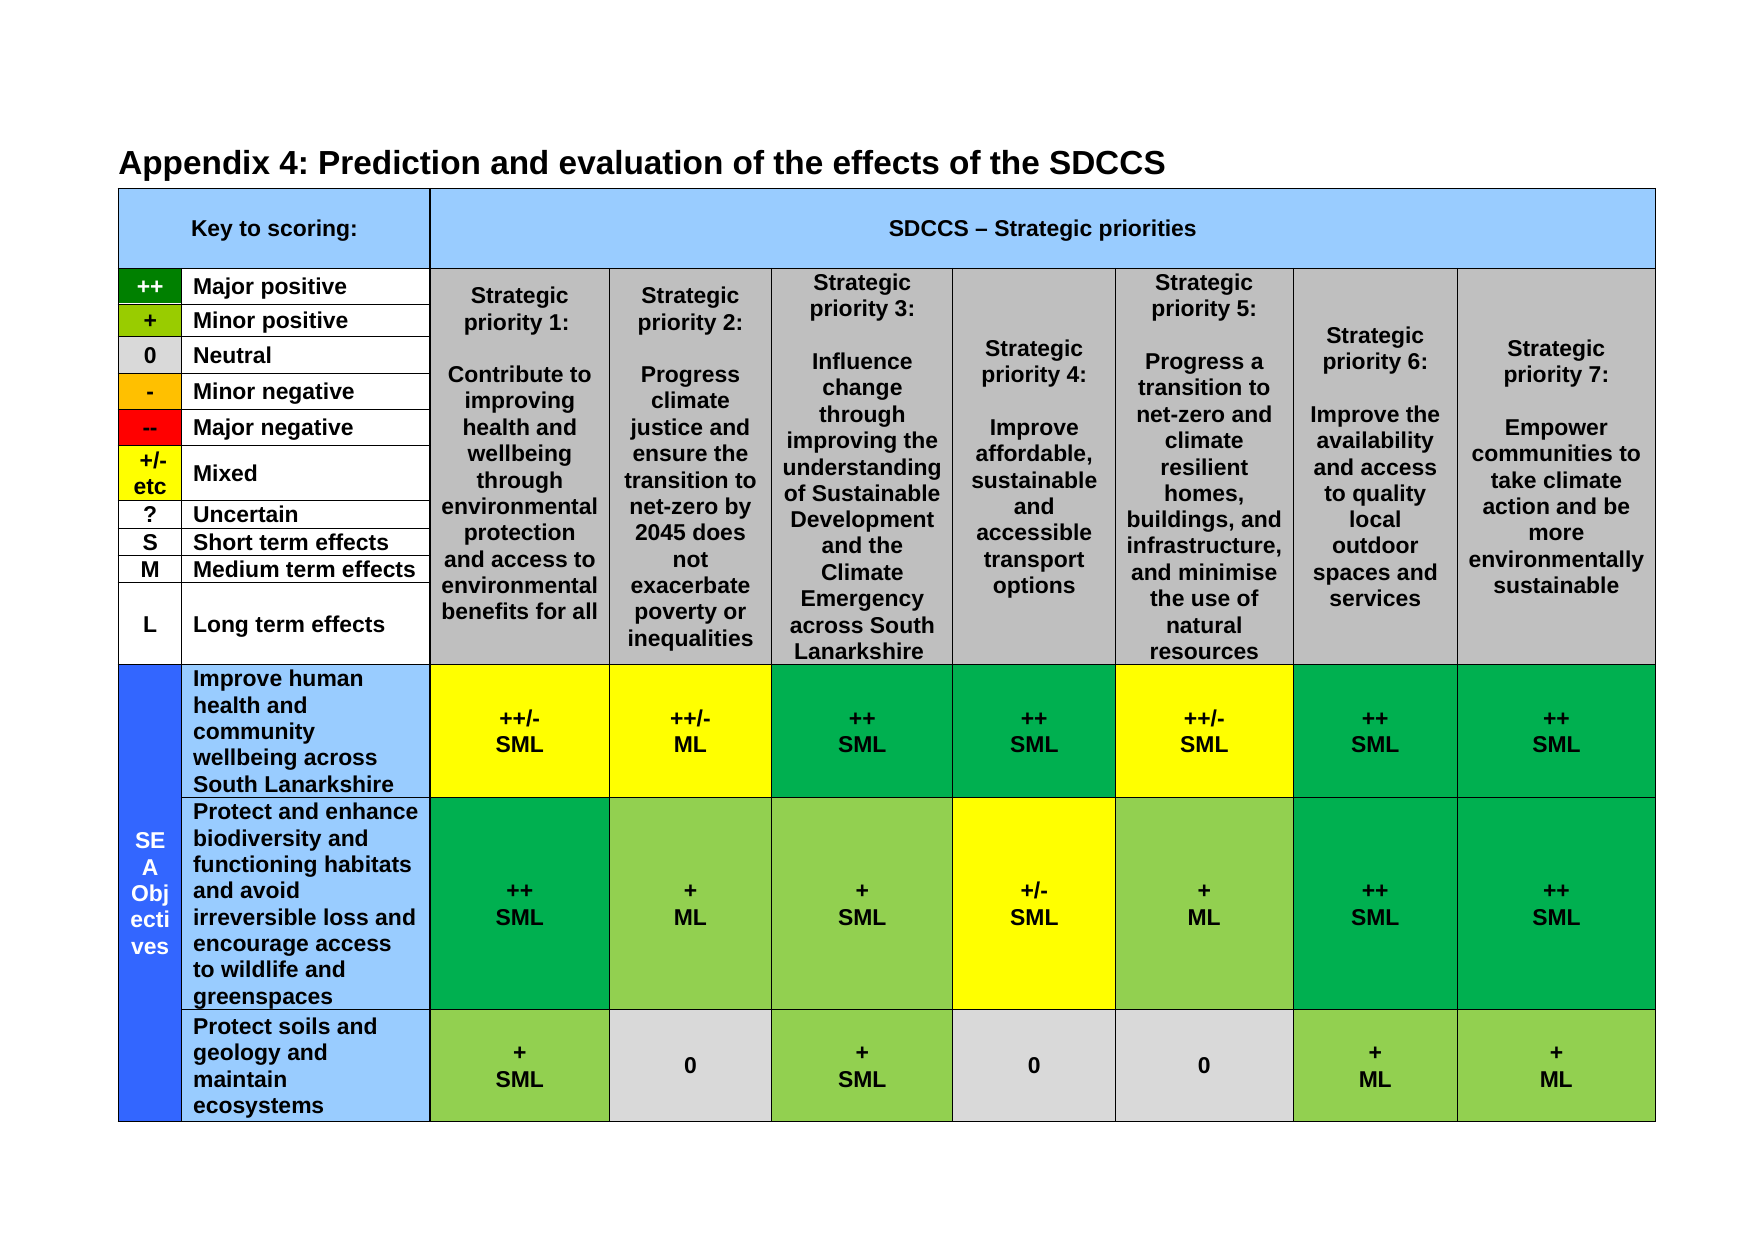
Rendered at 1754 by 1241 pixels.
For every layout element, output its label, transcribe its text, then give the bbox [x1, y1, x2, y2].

table_cell 0 [610, 1010, 771, 1121]
table_cell ++ SML [1458, 798, 1655, 1009]
table_header Key to scoring: [119, 189, 429, 268]
table_cell ++/- SML [431, 665, 609, 797]
subtitle Appendix 4: Prediction and evaluation of the effects of the SDCCS [118, 143, 1636, 182]
table_cell Short term effects [182, 529, 429, 555]
table_cell Major negative [182, 410, 429, 445]
table_cell + ML [1458, 1010, 1655, 1121]
table_cell +/- etc [119, 446, 181, 500]
table_cell ++/- ML [610, 665, 771, 797]
table_cell Improve human health and community wellbeing across South Lanarkshire [182, 665, 429, 797]
table_cell ++ SML [772, 665, 952, 797]
table_cell M [119, 556, 181, 582]
table_cell + SML [772, 798, 952, 1009]
table_cell Strategic priority 3: Influence change through improving the understanding of Sustainable Development and the Climate Emergency across South Lanarkshire [772, 269, 952, 664]
table_cell Long term effects [182, 583, 429, 664]
table_cell ++ [119, 269, 181, 303]
table_cell 0 [119, 337, 181, 373]
table_cell SEA Objectives [119, 665, 181, 1121]
table_cell + ML [1116, 798, 1293, 1009]
table_cell Mixed [182, 446, 429, 500]
table_cell Strategic priority 7: Empower communities to take climate action and be more environmentally sustainable [1458, 269, 1655, 664]
table_cell Neutral [182, 337, 429, 373]
table_cell S [119, 529, 181, 555]
table_cell ++ SML [1458, 665, 1655, 797]
table_cell Major positive [182, 269, 429, 303]
table_cell ++ SML [1294, 798, 1457, 1009]
table_cell + SML [431, 1010, 609, 1121]
table_cell ++/- SML [1116, 665, 1293, 797]
table_cell ++ SML [953, 665, 1115, 797]
table_cell Minor negative [182, 374, 429, 409]
table_cell ? [119, 501, 181, 527]
table_cell Strategic priority 1: Contribute to improving health and wellbeing through environmental protection and access to environmental benefits for all [431, 269, 609, 664]
table_cell ++ SML [1294, 665, 1457, 797]
table_cell Minor positive [182, 305, 429, 336]
table_cell Uncertain [182, 501, 429, 527]
table_cell +/- SML [953, 798, 1115, 1009]
table_cell Medium term effects [182, 556, 429, 582]
table_cell + ML [610, 798, 771, 1009]
table_cell Strategic priority 2: Progress climate justice and ensure the transition to net-zero by 2045 does not exacerbate poverty or inequalities [610, 269, 771, 664]
table_cell + ML [1294, 1010, 1457, 1121]
table_cell Strategic priority 6: Improve the availability and access to quality local outdoor spaces and services [1294, 269, 1457, 664]
table_cell + SML [772, 1010, 952, 1121]
table_cell 0 [1116, 1010, 1293, 1121]
table_cell Protect soils and geology and maintain ecosystems [182, 1010, 429, 1121]
table_cell L [119, 583, 181, 664]
table_cell ++ SML [431, 798, 609, 1009]
table_cell Strategic priority 5: Progress a transition to net-zero and climate resilient homes, buildings, and infrastructure, and minimise the use of natural resources [1116, 269, 1293, 664]
table_cell -- [119, 410, 181, 445]
table_cell Strategic priority 4: Improve affordable, sustainable and accessible transport options [953, 269, 1115, 664]
table_cell - [119, 374, 181, 409]
table_header SDCCS – Strategic priorities [431, 189, 1655, 268]
table_cell Protect and enhance biodiversity and functioning habitats and avoid irreversible loss and encourage access to wildlife and greenspaces [182, 798, 429, 1009]
table_cell 0 [953, 1010, 1115, 1121]
table_cell + [119, 305, 181, 336]
